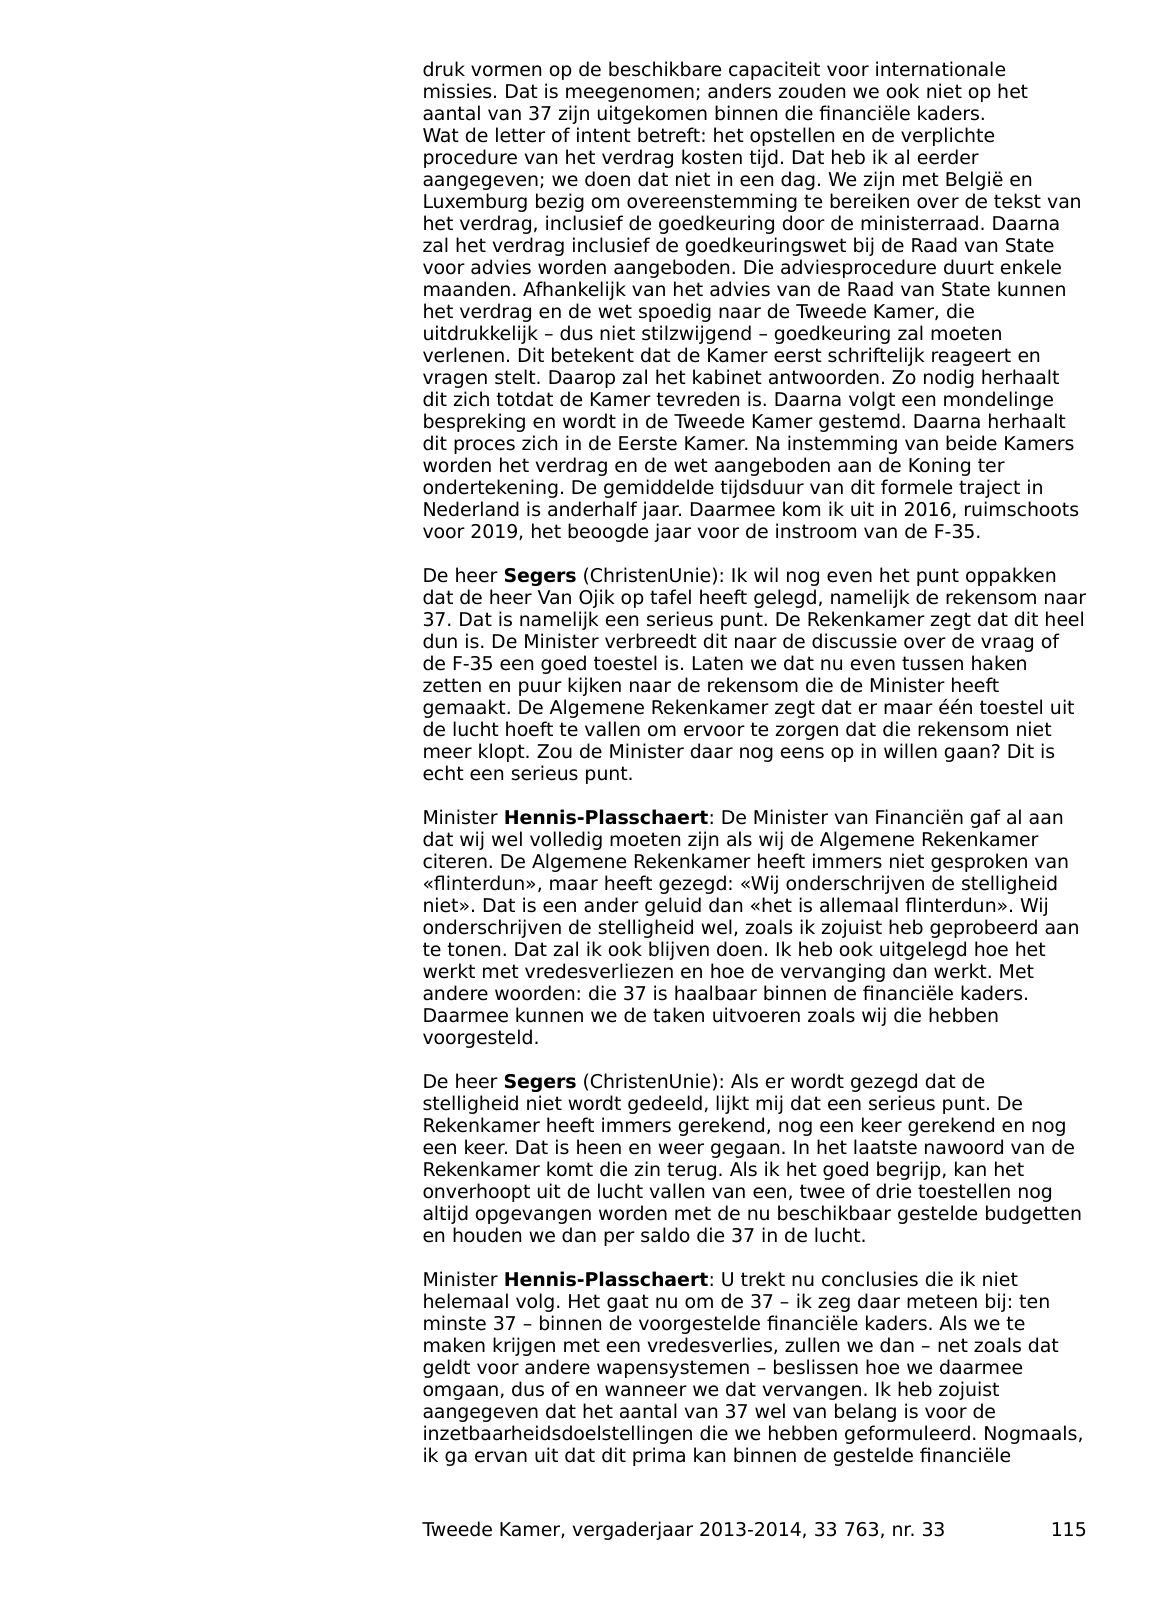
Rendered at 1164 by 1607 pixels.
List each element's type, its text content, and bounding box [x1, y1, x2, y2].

text Minister Hennis-Plasschaert: De Minister van Financiën gaf al aan dat wij wel volledig moeten zijn als wij de Algemene Rekenkamer citeren. De Algemene Rekenkamer heeft immers niet gesproken van «flinterdun», maar heeft gezegd: «Wij onderschrijven de stelligheid niet». Dat is een ander geluid dan «het is allemaal flinterdun». Wij onderschrijven de stelligheid wel, zoals ik zojuist heb geprobeerd aan te tonen. Dat zal ik ook blijven doen. Ik heb ook uitgelegd hoe het werkt met vredesverliezen en hoe de vervanging dan werkt. Met andere woorden: die 37 is haalbaar binnen de financiële kaders. Daarmee kunnen we de taken uitvoeren zoals wij die hebben voorgesteld. [422, 807, 1087, 1048]
text Wat de letter of intent betreft: het opstellen en de verplichte procedure van het verdrag kosten tijd. Dat heb ik al eerder aangegeven; we doen dat niet in een dag. We zijn met België en Luxemburg bezig om overeenstemming te bereiken over de tekst van het verdrag, inclusief de goedkeuring door de ministerraad. Daarna zal het verdrag inclusief de goedkeuringswet bij de Raad van State voor advies worden aangeboden. Die adviesprocedure duurt enkele maanden. Afhankelijk van het advies van de Raad van State kunnen het verdrag en de wet spoedig naar de Tweede Kamer, die uitdrukkelijk – dus niet stilzwijgend – goedkeuring zal moeten verlenen. Dit betekent dat de Kamer eerst schriftelijk reageert en vragen stelt. Daarop zal het kabinet antwoorden. Zo nodig herhaalt dit zich totdat de Kamer tevreden is. Daarna volgt een mondelinge bespreking en wordt in de Tweede Kamer gestemd. Daarna herhaalt dit proces zich in de Eerste Kamer. Na instemming van beide Kamers worden het verdrag en de wet aangeboden aan de Koning ter ondertekening. De gemiddelde tijdsduur van dit formele traject in Nederland is anderhalf jaar. Daarmee kom ik uit in 2016, ruimschoots voor 2019, het beoogde jaar voor de instroom van de F-35. [422, 125, 1087, 543]
text Minister Hennis-Plasschaert: U trekt nu conclusies die ik niet helemaal volg. Het gaat nu om de 37 – ik zeg daar meteen bij: ten minste 37 – binnen de voorgestelde financiële kaders. Als we te maken krijgen met een vredesverlies, zullen we dan – net zoals dat geldt voor andere wapensystemen – beslissen hoe we daarmee omgaan, dus of en wanneer we dat vervangen. Ik heb zojuist aangegeven dat het aantal van 37 wel van belang is voor de inzetbaarheidsdoelstellingen die we hebben geformuleerd. Nogmaals, ik ga ervan uit dat dit prima kan binnen de gestelde financiële [422, 1269, 1087, 1467]
text De heer Segers (ChristenUnie): Als er wordt gezegd dat de stelligheid niet wordt gedeeld, lijkt mij dat een serieus punt. De Rekenkamer heeft immers gerekend, nog een keer gerekend en nog een keer. Dat is heen en weer gegaan. In het laatste nawoord van de Rekenkamer komt die zin terug. Als ik het goed begrijp, kan het onverhoopt uit de lucht vallen van een, twee of drie toestellen nog altijd opgevangen worden met de nu beschikbaar gestelde budgetten en houden we dan per saldo die 37 in de lucht. [422, 1071, 1087, 1247]
text De heer Segers (ChristenUnie): Ik wil nog even het punt oppakken dat de heer Van Ojik op tafel heeft gelegd, namelijk de rekensom naar 37. Dat is namelijk een serieus punt. De Rekenkamer zegt dat dit heel dun is. De Minister verbreedt dit naar de discussie over de vraag of de F-35 een goed toestel is. Laten we dat nu even tussen haken zetten en puur kijken naar de rekensom die de Minister heeft gemaakt. De Algemene Rekenkamer zegt dat er maar één toestel uit de lucht hoeft te vallen om ervoor te zorgen dat die rekensom niet meer klopt. Zou de Minister daar nog eens op in willen gaan? Dit is echt een serieus punt. [422, 565, 1087, 784]
text druk vormen op de beschikbare capaciteit voor internationale missies. Dat is meegenomen; anders zouden we ook niet op het aantal van 37 zijn uitgekomen binnen die financiële kaders. [422, 59, 1087, 125]
